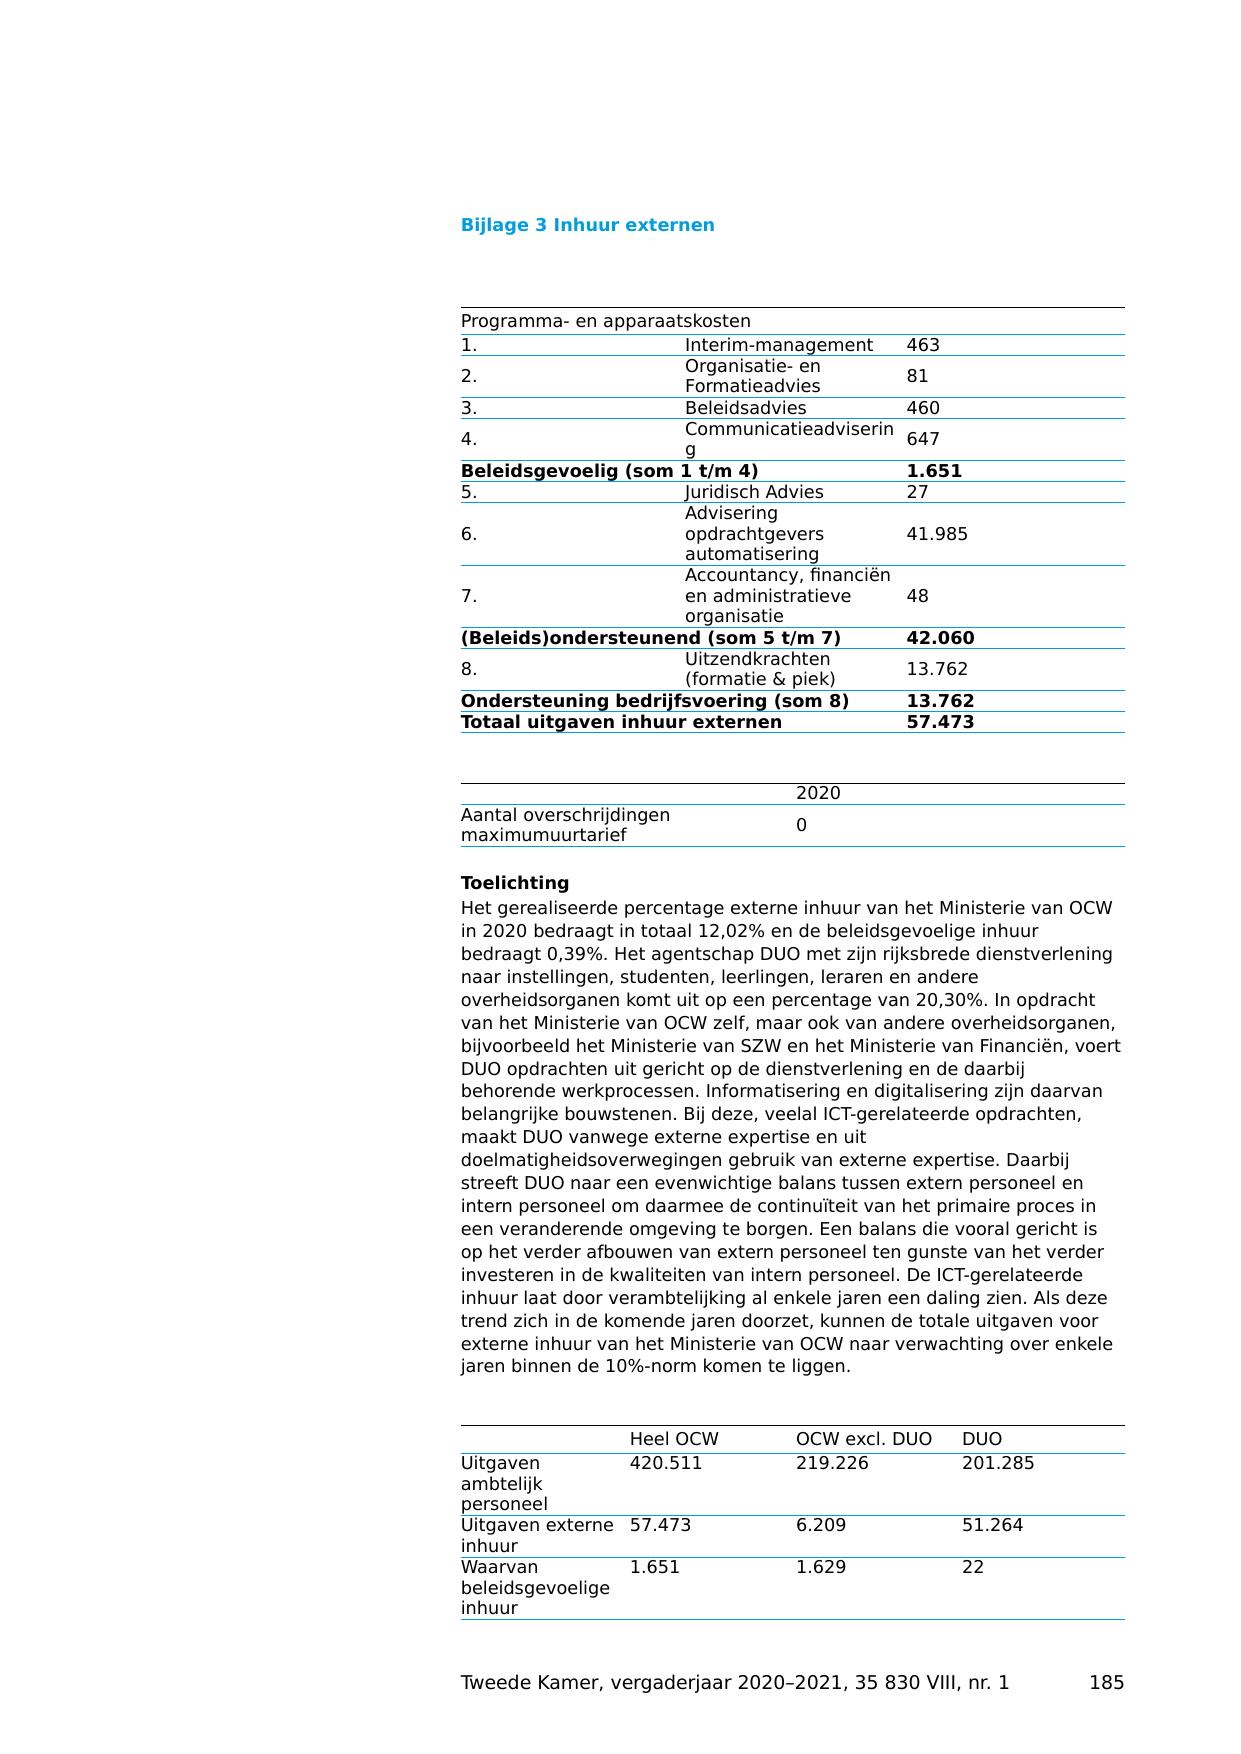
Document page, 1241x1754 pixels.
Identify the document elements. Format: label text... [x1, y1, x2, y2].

table_cell 22 [959, 1558, 1125, 1619]
table_cell [461, 784, 793, 804]
table_cell 0 [793, 805, 1125, 846]
table_cell 420.511 [627, 1454, 793, 1515]
table_cell 41.985 [904, 503, 1125, 565]
table_cell 2020 [793, 784, 1125, 804]
table_cell Ondersteuning bedrijfsvoering (som 8) [461, 691, 903, 711]
table_cell Aantal overschrijdingen maximumuurtarief [461, 805, 793, 846]
table_cell 13.762 [904, 649, 1125, 690]
table_cell 57.473 [904, 712, 1125, 732]
table_cell 6.209 [793, 1516, 959, 1557]
table_cell Communicatieadvisering [682, 419, 903, 460]
table_cell Accountancy, financiën en administratieve organisatie [682, 566, 903, 627]
table_cell Heel OCW [627, 1426, 793, 1452]
table_cell 460 [904, 398, 1125, 418]
table_cell Beleidsgevoelig (som 1 t/m 4) [461, 461, 903, 481]
table_cell 42.060 [904, 628, 1125, 648]
table_cell Totaal uitgaven inhuur externen [461, 712, 903, 732]
table_cell OCW excl. DUO [793, 1426, 959, 1452]
table_cell 1.651 [904, 461, 1125, 481]
table_cell 6. [461, 503, 682, 565]
table_cell Programma- en apparaatskosten [461, 308, 903, 334]
table_cell [904, 308, 1125, 334]
table_cell Advisering opdrachtgevers automatisering [682, 503, 903, 565]
table_header Tabel 118 Sturingspercentage 2020 [461, 1400, 1125, 1425]
table_cell 27 [904, 482, 1125, 502]
table_cell 48 [904, 566, 1125, 627]
table_cell 1. [461, 335, 682, 355]
table_cell 81 [904, 356, 1125, 397]
text Toelichting [461, 871, 1125, 894]
table_cell Uitgaven externe inhuur [461, 1516, 627, 1557]
table_header Tabel 116 Ministerie van Onderwijs, Cultuur en Wetenschap verslagjaar 2020 (bedragen x € 1.000) [461, 259, 1125, 307]
table_cell [461, 1426, 627, 1452]
table_cell 1.629 [793, 1558, 959, 1619]
table_cell 4. [461, 419, 682, 460]
table_cell 5. [461, 482, 682, 502]
table_cell Interim-management [682, 335, 903, 355]
table_cell Uitzendkrachten (formatie & piek) [682, 649, 903, 690]
text Het gerealiseerde percentage externe inhuur van het Ministerie van OCW in 2020 bedraagt in totaal 12,02% en de beleidsgevoelige inhuur bedraagt 0,39%. Het agentschap DUO met zijn rijksbrede dienstverlening naar instellingen, studenten, leerlingen, leraren en andere overheidsorganen komt uit op een percentage van 20,30%. In opdracht van het Ministerie van OCW zelf, maar ook van andere overheidsorganen, bijvoorbeeld het Ministerie van SZW en het Ministerie van Financiën, voert DUO opdrachten uit gericht op de dienstverlening en de daarbij behorende werkprocessen. Informatisering en digitalisering zijn daarvan belangrijke bouwstenen. Bij deze, veelal ICT-gerelateerde opdrachten, maakt DUO vanwege externe expertise en uit doelmatigheidsoverwegingen gebruik van externe expertise. Daarbij streeft DUO naar een evenwichtige balans tussen extern personeel en intern personeel om daarmee de continuïteit van het primaire proces in een veranderende omgeving te borgen. Een balans die vooral gericht is op het verder afbouwen van extern personeel ten gunste van het verder investeren in de kwaliteiten van intern personeel. De ICT-gerelateerde inhuur laat door verambtelijking al enkele jaren een daling zien. Als deze trend zich in de komende jaren doorzet, kunnen de totale uitgaven voor externe inhuur van het Ministerie van OCW naar verwachting over enkele jaren binnen de 10%-norm komen te liggen. [461, 896, 1125, 1377]
table_cell 2. [461, 356, 682, 397]
table_cell 647 [904, 419, 1125, 460]
table_header Tabel 117 Inhuur externen buiten raamovereenkomsten [461, 758, 1125, 783]
table_cell 51.264 [959, 1516, 1125, 1557]
table_cell 7. [461, 566, 682, 627]
table_cell 57.473 [627, 1516, 793, 1557]
table_cell Uitgaven ambtelijk personeel [461, 1454, 627, 1515]
title Bijlage 3 Inhuur externen [461, 213, 1125, 236]
table_cell 1.651 [627, 1558, 793, 1619]
table_cell Juridisch Advies [682, 482, 903, 502]
table_cell Waarvan beleidsgevoelige inhuur [461, 1558, 627, 1619]
table_cell 201.285 [959, 1454, 1125, 1515]
table_cell 3. [461, 398, 682, 418]
table_cell DUO [959, 1426, 1125, 1452]
table_cell 463 [904, 335, 1125, 355]
table_cell Organisatie- en Formatieadvies [682, 356, 903, 397]
table_cell 8. [461, 649, 682, 690]
table_cell 13.762 [904, 691, 1125, 711]
table_cell (Beleids)ondersteunend (som 5 t/m 7) [461, 628, 903, 648]
table_cell Beleidsadvies [682, 398, 903, 418]
table_cell 219.226 [793, 1454, 959, 1515]
